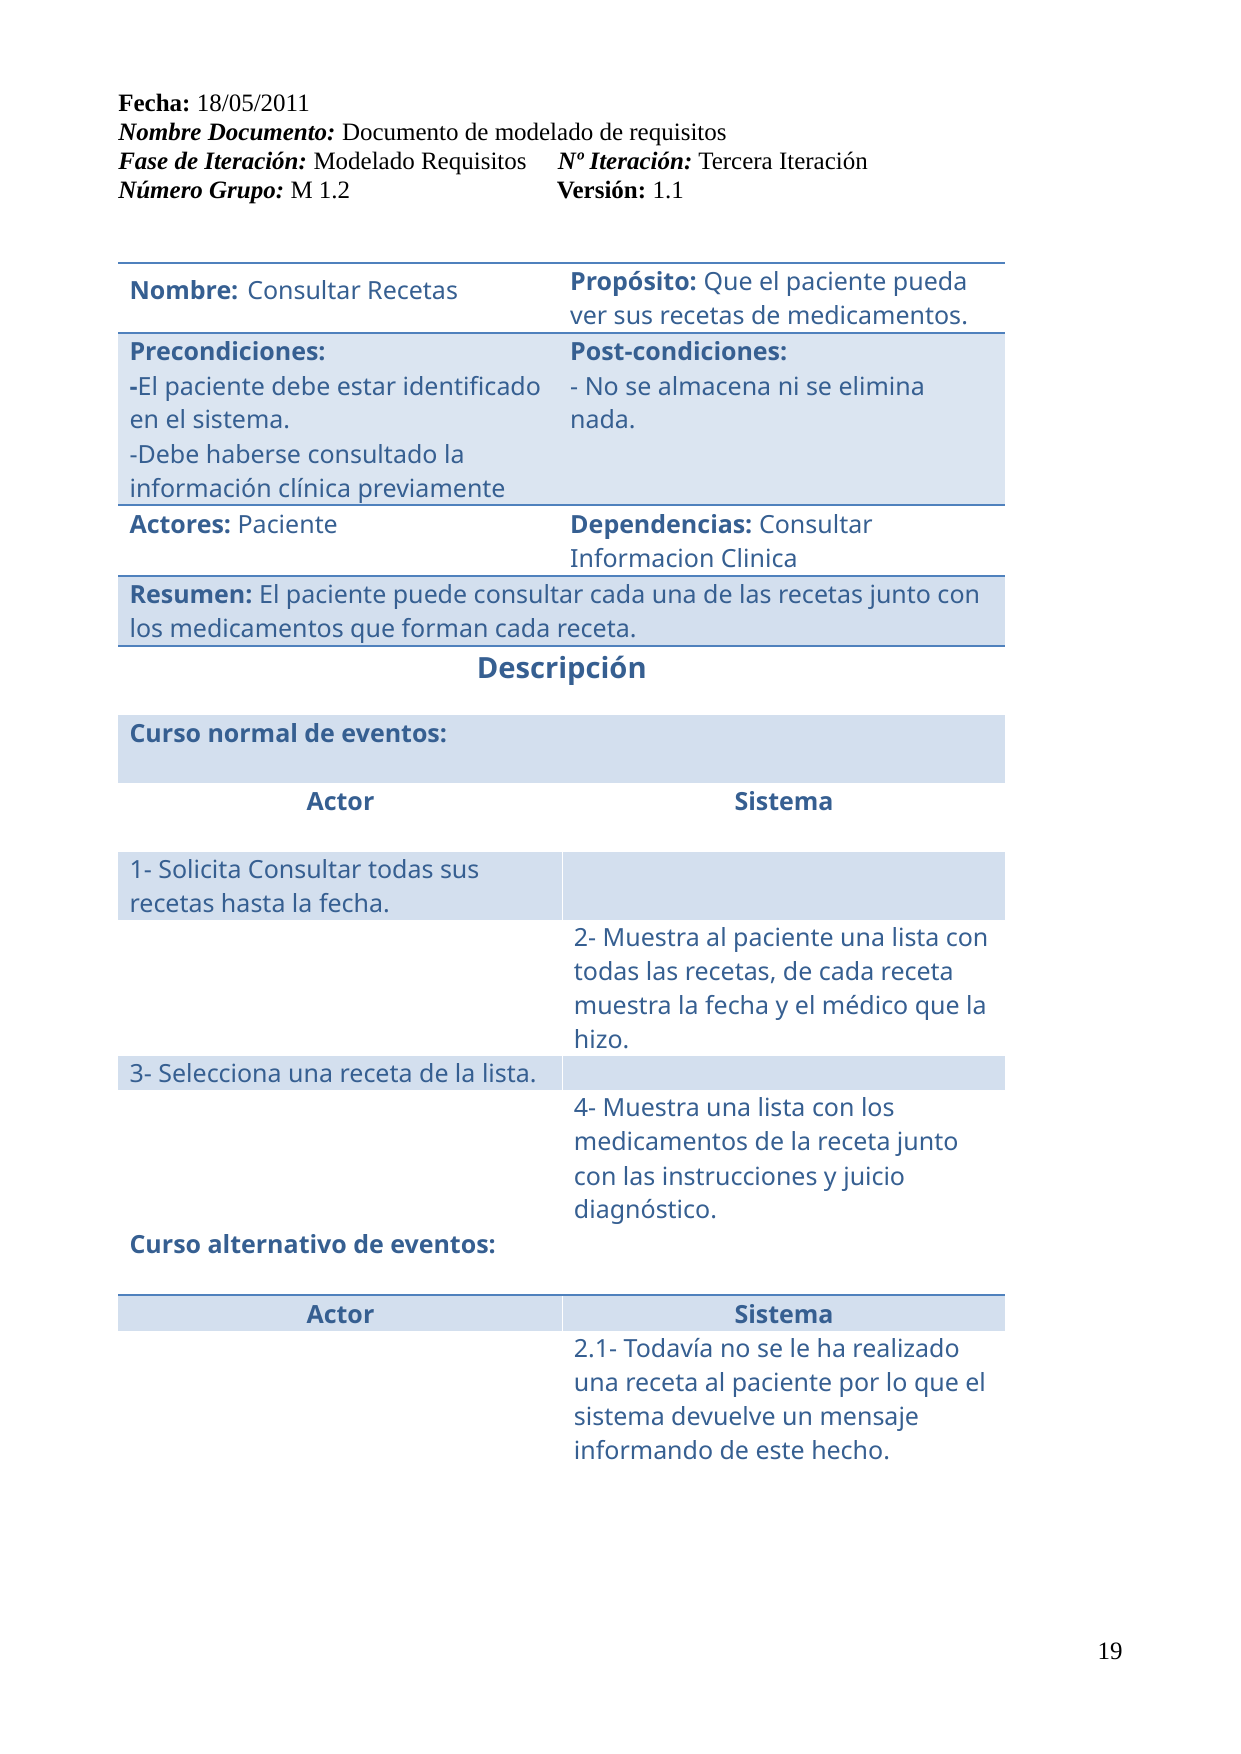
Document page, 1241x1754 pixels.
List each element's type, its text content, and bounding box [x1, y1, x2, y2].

table_cell Descripción [118, 647, 1005, 687]
table_cell Actor [118, 784, 562, 852]
table_cell [118, 920, 562, 1056]
table_cell Actores: Paciente [118, 506, 559, 574]
table_header Nombre: Consultar Recetas [118, 264, 559, 332]
table_cell [563, 852, 1005, 920]
table_cell 2- Muestra al paciente una lista con todas las recetas, de cada receta muestra la fecha y el médico que la hizo. [563, 920, 1005, 1056]
table_cell Curso alternativo de eventos: [118, 1226, 1005, 1294]
table_cell 3- Selecciona una receta de la lista. [118, 1056, 562, 1090]
table_header Propósito: Que el paciente pueda ver sus recetas de medicamentos. [559, 264, 1005, 332]
table_cell Sistema [563, 784, 1005, 852]
table_cell Dependencias: Consultar Informacion Clinica [559, 506, 1005, 574]
table_header Curso normal de eventos: [118, 715, 1005, 783]
table_cell 1- Solicita Consultar todas sus recetas hasta la fecha. [118, 852, 562, 920]
table_cell Post-condiciones: - No se almacena ni se elimina nada. [559, 334, 1005, 504]
table_cell Actor [118, 1296, 562, 1331]
table_cell 4- Muestra una lista con los medicamentos de la receta junto con las instrucciones y juicio diagnóstico. [563, 1090, 1005, 1226]
table_cell Precondiciones: -El paciente debe estar identificado en el sistema. -Debe haberse consultado la información clínica previamente [118, 334, 559, 504]
table_cell 2.1- Todavía no se le ha realizado una receta al paciente por lo que el sistema devuelve un mensaje informando de este hecho. [563, 1331, 1005, 1467]
table_cell [118, 1331, 562, 1467]
table_cell [563, 1056, 1005, 1090]
table_cell [118, 1090, 562, 1226]
table_cell Resumen: El paciente puede consultar cada una de las recetas junto con los medicamentos que forman cada receta. [118, 577, 1005, 645]
table_cell Sistema [563, 1296, 1005, 1331]
